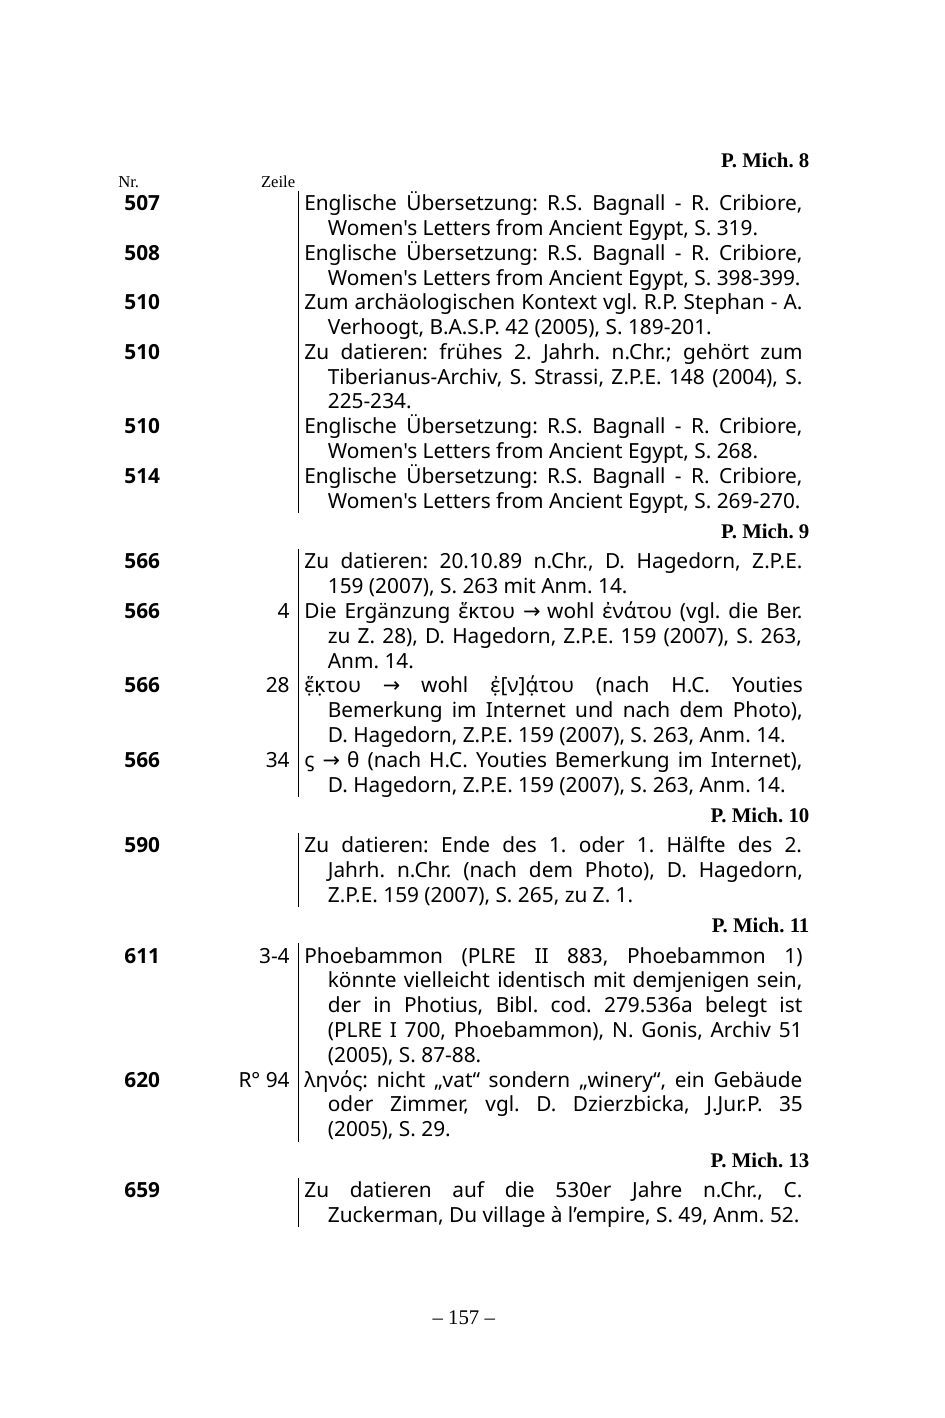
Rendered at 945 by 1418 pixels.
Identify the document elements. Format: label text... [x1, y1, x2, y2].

table_cell 510 [118, 340, 207, 414]
table_cell Englische Übersetzung: R.S. Bagnall - R. Cribiore, Women's Letters from Ancient Egypt, S. 269-270. [299, 464, 809, 513]
table_cell Die Ergänzung ἕκτου → wohl ἐνάτου (vgl. die Ber. zu Z. 28), D. Hagedorn, Z.P.E. 159 (2007), S. 263, Anm. 14. [299, 599, 809, 673]
table_cell ἕ̣κ̣του → wohl ἐ̣[ν]ά̣του (nach H.C. Youties Bemerkung im Internet und nach dem Photo), D. Hagedorn, Z.P.E. 159 (2007), S. 263, Anm. 14. [299, 673, 809, 747]
table_cell 566 [118, 748, 207, 797]
table_cell [207, 191, 298, 240]
table_cell Englische Übersetzung: R.S. Bagnall - R. Cribiore, Women's Letters from Ancient Egypt, S. 319. [299, 191, 809, 240]
table_cell [207, 240, 298, 290]
table_header [207, 549, 298, 599]
table_header Zu datieren: 20.10.89 n.Chr., D. Hagedorn, Z.P.E. 159 (2007), S. 263 mit Anm. 14. [299, 549, 809, 599]
table_cell Englische Übersetzung: R.S. Bagnall - R. Cribiore, Women's Letters from Ancient Egypt, S. 398-399. [299, 240, 809, 290]
table_header 590 [118, 833, 207, 907]
table_cell Zu datieren: frühes 2. Jahrh. n.Chr.; gehört zum Tiberianus-Archiv, S. Strassi, Z.P.E. 148 (2004), S. 225-234. [299, 340, 809, 414]
table_cell [207, 464, 298, 513]
table_header Zu datieren auf die 530er Jahre n.Chr., C. Zuckerman, Du village à l’empire, S. 49, Anm. 52. [299, 1178, 809, 1227]
table_cell 566 [118, 599, 207, 673]
table_header [207, 1178, 298, 1227]
subtitle P. Mich. 9 [118, 519, 809, 543]
table_cell Zum archäologischen Kontext vgl. R.P. Stephan - A. Verhoogt, B.A.S.P. 42 (2005), S. 189-201. [299, 290, 809, 339]
table_cell [207, 290, 298, 339]
table_cell 510 [118, 414, 207, 463]
table_cell ληνός: nicht „vat“ sondern „winery“, ein Gebäude oder Zimmer, vgl. D. Dzierzbicka, J.Jur.P. 35 (2005), S. 29. [299, 1067, 809, 1142]
table_cell [207, 340, 298, 414]
table_header Phoebammon (PLRE II 883, Phoebammon 1) könnte vielleicht identisch mit demjenigen sein, der in Photius, Bibl. cod. 279.536a belegt ist (PLRE I 700, Phoebammon), N. Gonis, Archiv 51 (2005), S. 87-88. [299, 943, 809, 1067]
table_cell 620 [118, 1067, 207, 1142]
table_cell 514 [118, 464, 207, 513]
table_cell 28 [207, 673, 298, 747]
table_cell 34 [207, 748, 298, 797]
subtitle P. Mich. 11 [118, 913, 809, 937]
table_header Zu datieren: Ende des 1. oder 1. Hälfte des 2. Jahrh. n.Chr. (nach dem Photo), D. Hagedorn, Z.P.E. 159 (2007), S. 265, zu Z. 1. [299, 833, 809, 907]
table_header [207, 833, 298, 907]
table_cell [207, 414, 298, 463]
table_header 659 [118, 1178, 207, 1227]
table_cell 566 [118, 673, 207, 747]
table_header 611 [118, 943, 207, 1067]
table_header 3-4 [207, 943, 298, 1067]
table_cell 4 [207, 599, 298, 673]
table_header 566 [118, 549, 207, 599]
table_cell Englische Übersetzung: R.S. Bagnall - R. Cribiore, Women's Letters from Ancient Egypt, S. 268. [299, 414, 809, 463]
subtitle P. Mich. 13 [118, 1147, 809, 1172]
table_cell 508 [118, 240, 207, 290]
table_cell ϛ → θ (nach H.C. Youties Bemerkung im Internet), D. Hagedorn, Z.P.E. 159 (2007), S. 263, Anm. 14. [299, 748, 809, 797]
table_cell 510 [118, 290, 207, 339]
subtitle P. Mich. 10 [118, 803, 809, 827]
table_cell R° 94 [207, 1067, 298, 1142]
table_cell 507 [118, 191, 207, 240]
